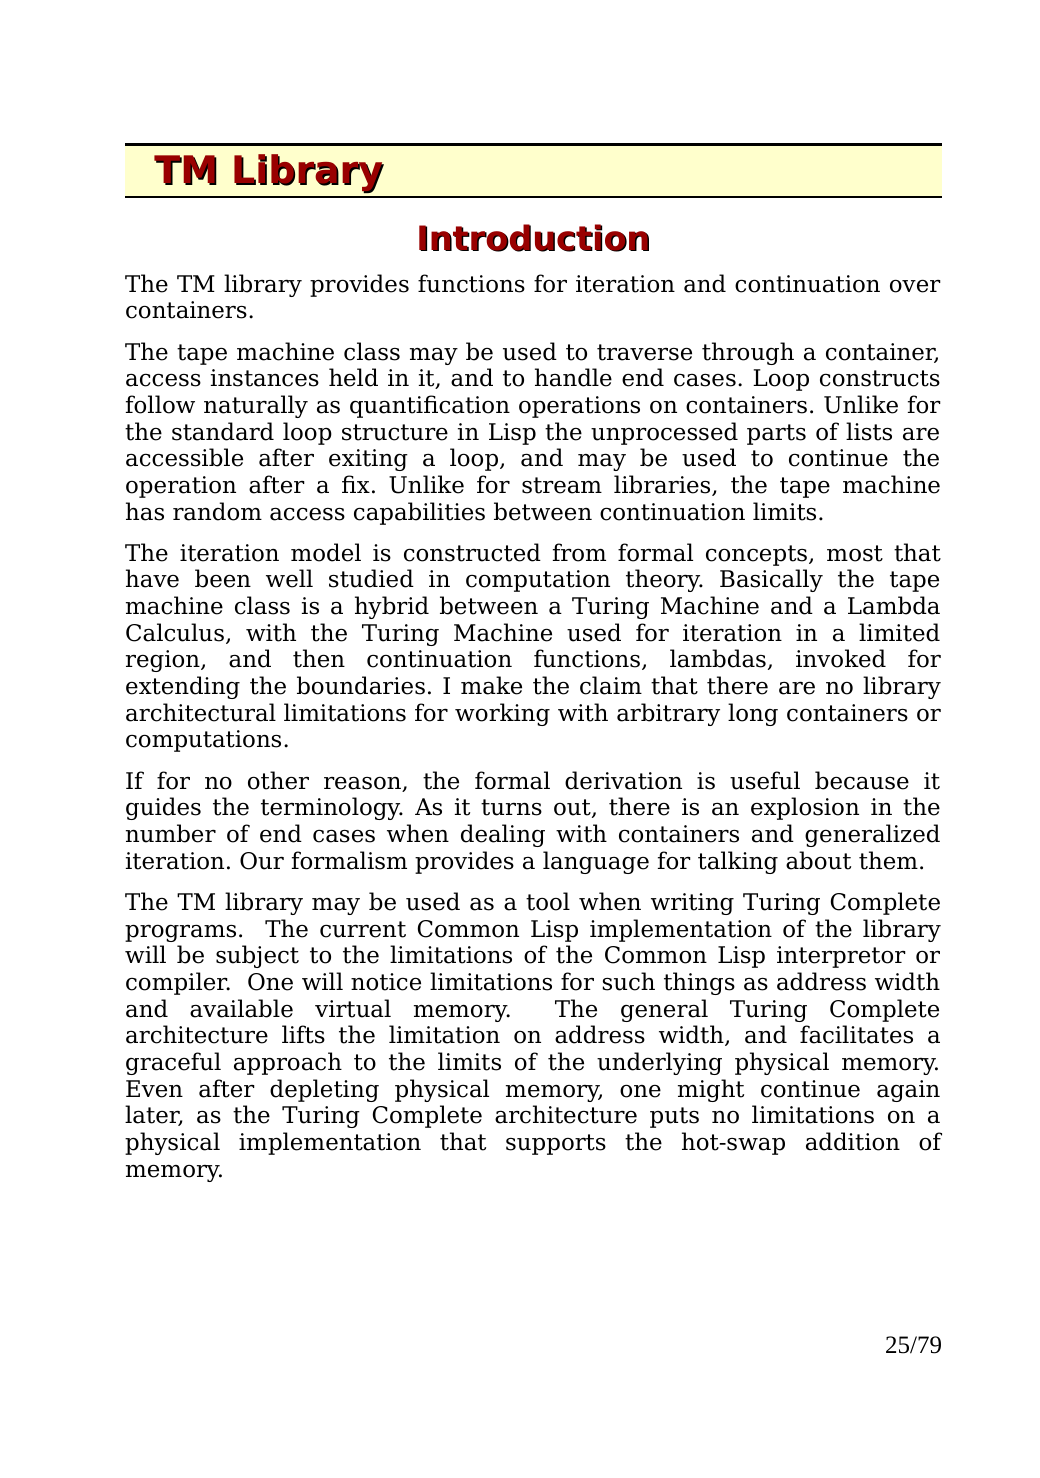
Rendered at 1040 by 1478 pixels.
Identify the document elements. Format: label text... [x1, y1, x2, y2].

text The tape machine class may be used to traverse through a container, access instances held in it, and to handle end cases. Loop constructs follow naturally as quantification operations on containers. Unlike for the standard loop structure in Lisp the unprocessed parts of lists are accessible after exiting a loop, and may be used to continue the operation after a fix. Unlike for stream libraries, the tape machine has random access capabilities between continuation limits. [125, 339, 942, 525]
subtitle Introduction [125, 219, 942, 258]
text If for no other reason, the formal derivation is useful because it guides the terminology. As it turns out, there is an explosion in the number of end cases when dealing with containers and generalized iteration. Our formalism provides a language for talking about them. [125, 768, 942, 874]
text The iteration model is constructed from formal concepts, most that have been well studied in computation theory. Basically the tape machine class is a hybrid between a Turing Machine and a Lambda Calculus, with the Turing Machine used for iteration in a limited region, and then continuation functions, lambdas, invoked for extending the boundaries. I make the claim that there are no library architectural limitations for working with arbitrary long containers or computations. [125, 540, 942, 753]
text The TM library may be used as a tool when writing Turing Complete programs. The current Common Lisp implementation of the library will be subject to the limitations of the Common Lisp interpretor or compiler. One will notice limitations for such things as address width and available virtual memory. The general Turing Complete architecture lifts the limitation on address width, and facilitates a graceful approach to the limits of the underlying physical memory. Even after depleting physical memory, one might continue again later, as the Turing Complete architecture puts no limitations on a physical implementation that supports the hot-swap addition of memory. [125, 889, 942, 1182]
text The TM library provides functions for iteration and continuation over containers. [125, 271, 942, 324]
subtitle TM Library [125, 146, 942, 196]
